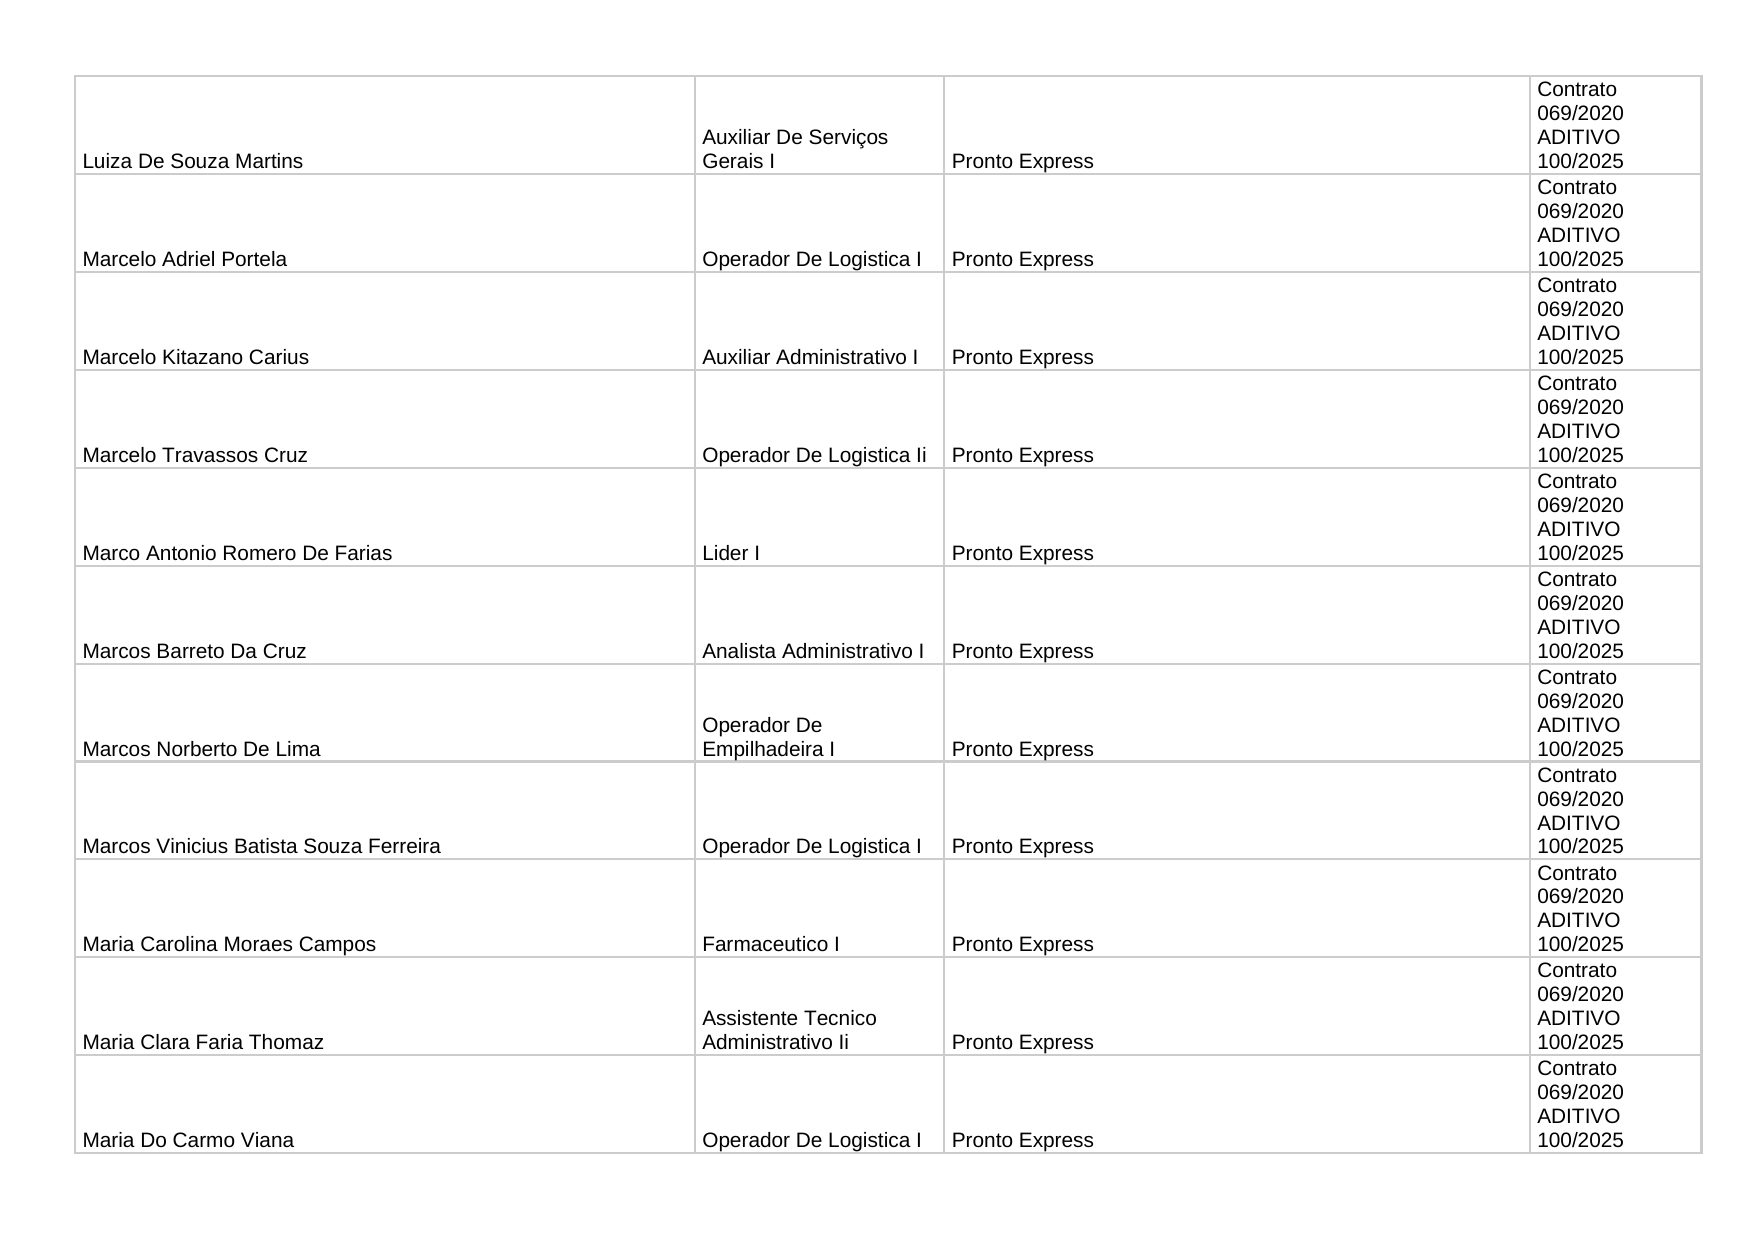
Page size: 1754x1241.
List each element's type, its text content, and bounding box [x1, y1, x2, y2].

table_cell Marcos Norberto De Lima [76, 665, 694, 760]
table_cell Contrato 069/2020 ADITIVO 100/2025 [1531, 763, 1700, 858]
table_cell Auxiliar Administrativo I [696, 273, 943, 369]
table_cell Contrato 069/2020 ADITIVO 100/2025 [1531, 77, 1700, 173]
table_cell Pronto Express [945, 860, 1529, 956]
table_cell Marcelo Travassos Cruz [76, 371, 694, 467]
table_cell Auxiliar De Serviços Gerais I [696, 77, 943, 173]
table_cell Pronto Express [945, 1056, 1529, 1152]
table_cell Luiza De Souza Martins [76, 77, 694, 173]
table_cell Maria Carolina Moraes Campos [76, 860, 694, 956]
table_cell Contrato 069/2020 ADITIVO 100/2025 [1531, 567, 1700, 662]
table_cell Contrato 069/2020 ADITIVO 100/2025 [1531, 371, 1700, 467]
table_cell Operador De Logistica Ii [696, 371, 943, 467]
table_cell Marcos Vinicius Batista Souza Ferreira [76, 763, 694, 858]
table_cell Marcelo Adriel Portela [76, 175, 694, 271]
table_cell Marco Antonio Romero De Farias [76, 469, 694, 564]
table_cell Contrato 069/2020 ADITIVO 100/2025 [1531, 665, 1700, 760]
table_cell Marcelo Kitazano Carius [76, 273, 694, 369]
table_cell Pronto Express [945, 371, 1529, 467]
table_cell Pronto Express [945, 763, 1529, 858]
table_cell Pronto Express [945, 469, 1529, 564]
table_cell Contrato 069/2020 ADITIVO 100/2025 [1531, 1056, 1700, 1152]
table_cell Operador De Logistica I [696, 763, 943, 858]
table_cell Analista Administrativo I [696, 567, 943, 662]
table_cell Marcos Barreto Da Cruz [76, 567, 694, 662]
table_cell Contrato 069/2020 ADITIVO 100/2025 [1531, 273, 1700, 369]
table_cell Pronto Express [945, 958, 1529, 1054]
table_cell Assistente Tecnico Administrativo Ii [696, 958, 943, 1054]
table_cell Operador De Logistica I [696, 1056, 943, 1152]
table_cell Maria Clara Faria Thomaz [76, 958, 694, 1054]
table_cell Contrato 069/2020 ADITIVO 100/2025 [1531, 175, 1700, 271]
table_cell Operador De Logistica I [696, 175, 943, 271]
table_cell Pronto Express [945, 175, 1529, 271]
table_cell Contrato 069/2020 ADITIVO 100/2025 [1531, 469, 1700, 564]
table_cell Operador De Empilhadeira I [696, 665, 943, 760]
table_cell Contrato 069/2020 ADITIVO 100/2025 [1531, 958, 1700, 1054]
table_cell Pronto Express [945, 665, 1529, 760]
table_cell Pronto Express [945, 273, 1529, 369]
table_cell Lider I [696, 469, 943, 564]
table_cell Maria Do Carmo Viana [76, 1056, 694, 1152]
table_cell Contrato 069/2020 ADITIVO 100/2025 [1531, 860, 1700, 956]
table_cell Farmaceutico I [696, 860, 943, 956]
table_cell Pronto Express [945, 77, 1529, 173]
table_cell Pronto Express [945, 567, 1529, 662]
